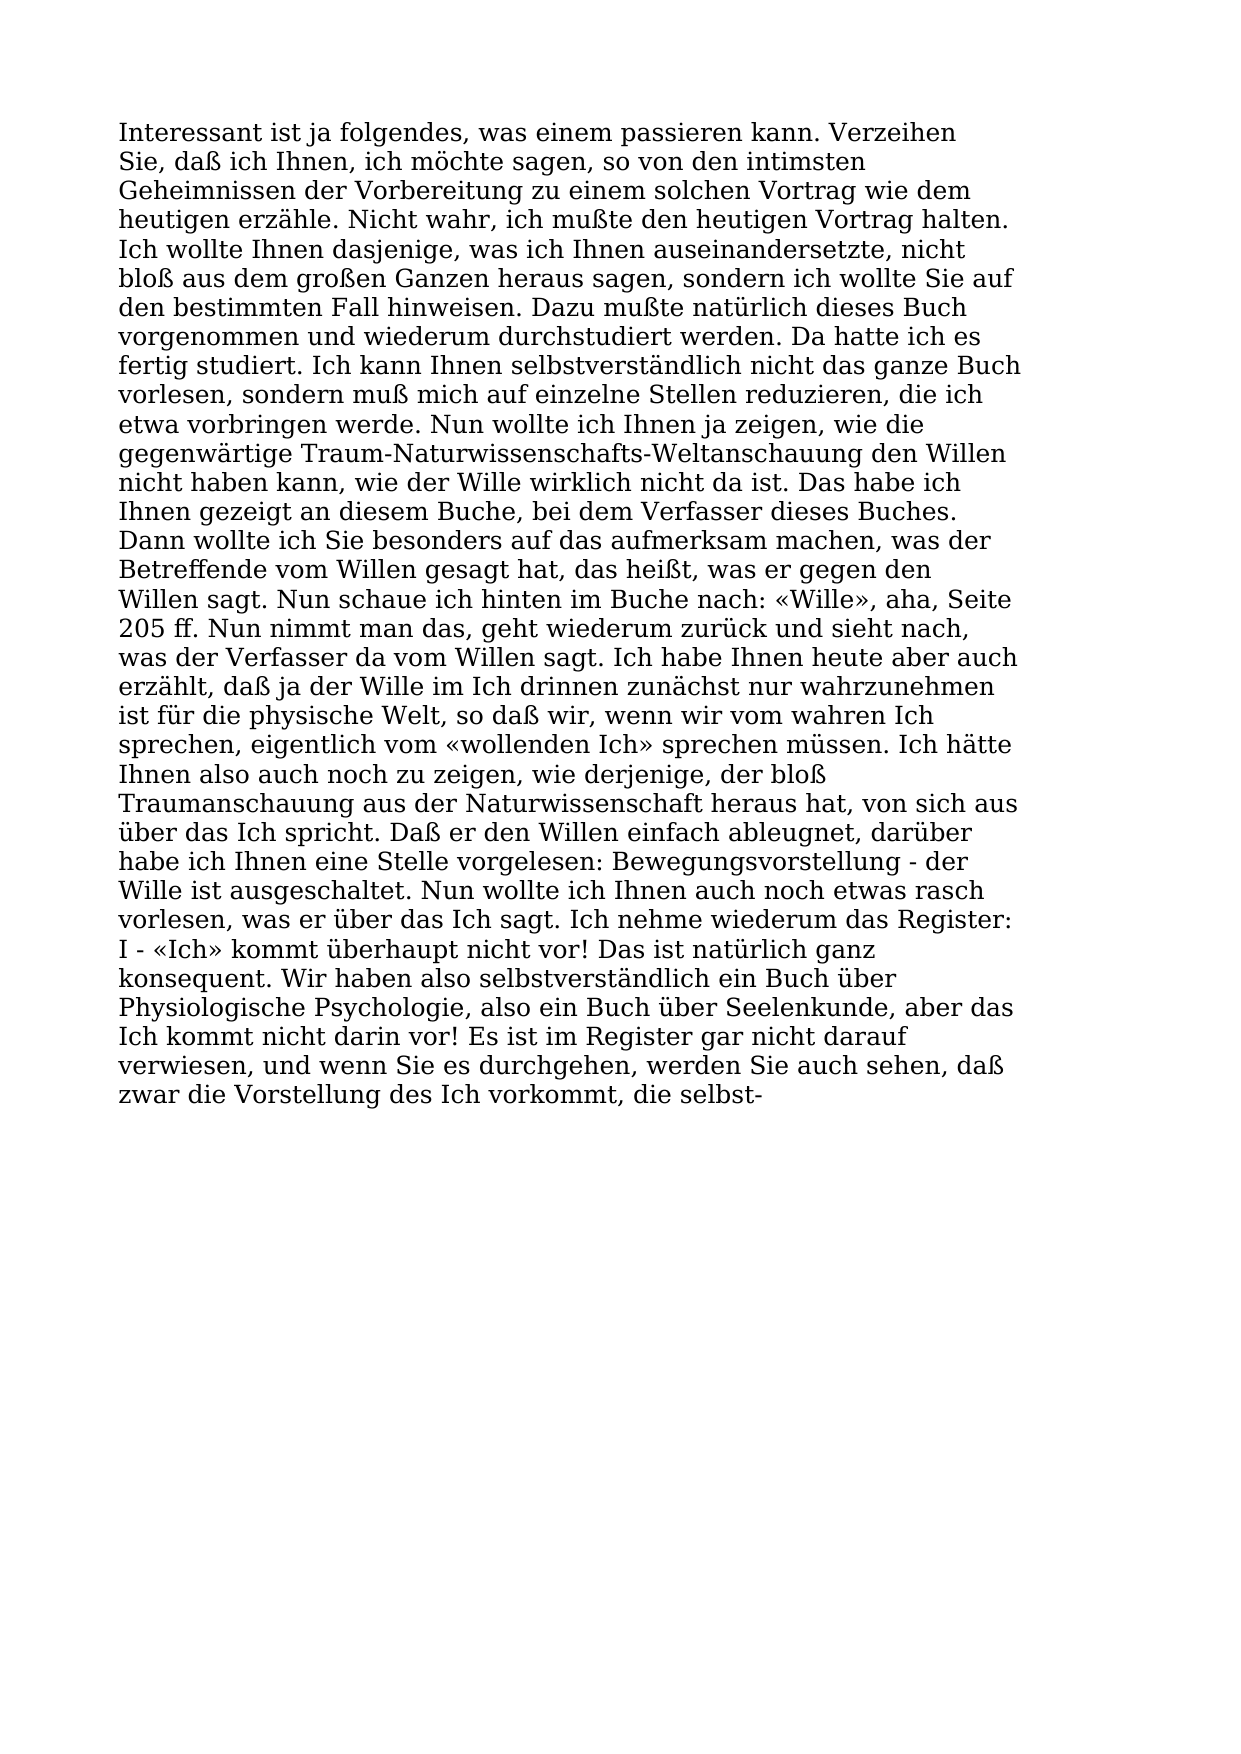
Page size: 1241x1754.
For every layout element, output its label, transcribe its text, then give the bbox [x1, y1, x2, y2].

text vorlesen, was er über das Ich sagt. Ich nehme wiederum das Register: [118, 906, 1122, 935]
text konsequent. Wir haben also selbstverständlich ein Buch über [118, 964, 1122, 993]
text erzählt, daß ja der Wille im Ich drinnen zunächst nur wahrzunehmen [118, 672, 1122, 701]
text verwiesen, und wenn Sie es durchgehen, werden Sie auch sehen, daß [118, 1051, 1122, 1081]
text etwa vorbringen werde. Nun wollte ich Ihnen ja zeigen, wie die [118, 410, 1122, 439]
text über das Ich spricht. Daß er den Willen einfach ableugnet, darüber [118, 818, 1122, 847]
text Physiologische Psychologie, also ein Buch über Seelenkunde, aber das [118, 993, 1122, 1022]
text was der Verfasser da vom Willen sagt. Ich habe Ihnen heute aber auch [118, 643, 1122, 672]
text Wille ist ausgeschaltet. Nun wollte ich Ihnen auch noch etwas rasch [118, 876, 1122, 906]
text den bestimmten Fall hinweisen. Dazu mußte natürlich dieses Buch [118, 293, 1122, 322]
text nicht haben kann, wie der Wille wirklich nicht da ist. Das habe ich [118, 468, 1122, 497]
text Ihnen also auch noch zu zeigen, wie derjenige, der bloß [118, 760, 1122, 789]
text gegenwärtige Traum-Naturwissenschafts-Weltanschauung den Willen [118, 439, 1122, 468]
text vorlesen, sondern muß mich auf einzelne Stellen reduzieren, die ich [118, 381, 1122, 410]
text heutigen erzähle. Nicht wahr, ich mußte den heutigen Vortrag halten. [118, 206, 1122, 235]
text Betreffende vom Willen gesagt hat, das heißt, was er gegen den [118, 556, 1122, 585]
text fertig studiert. Ich kann Ihnen selbstverständlich nicht das ganze Buch [118, 351, 1122, 381]
text habe ich Ihnen eine Stelle vorgelesen: Bewegungsvorstellung - der [118, 847, 1122, 876]
text Dann wollte ich Sie besonders auf das aufmerksam machen, was der [118, 526, 1122, 556]
text Sie, daß ich Ihnen, ich möchte sagen, so von den intimsten [118, 147, 1122, 176]
text Ich wollte Ihnen dasjenige, was ich Ihnen auseinandersetzte, nicht [118, 235, 1122, 264]
text ist für die physische Welt, so daß wir, wenn wir vom wahren Ich [118, 701, 1122, 731]
text Willen sagt. Nun schaue ich hinten im Buche nach: «Wille», aha, Seite [118, 585, 1122, 614]
text Interessant ist ja folgendes, was einem passieren kann. Verzeihen [118, 118, 1122, 147]
text 205 ff. Nun nimmt man das, geht wiederum zurück und sieht nach, [118, 614, 1122, 643]
text vorgenommen und wiederum durchstudiert werden. Da hatte ich es [118, 322, 1122, 351]
text zwar die Vorstellung des Ich vorkommt, die selbst- [118, 1081, 1122, 1110]
text I - «Ich» kommt überhaupt nicht vor! Das ist natürlich ganz [118, 935, 1122, 964]
text sprechen, eigentlich vom «wollenden Ich» sprechen müssen. Ich hätte [118, 731, 1122, 760]
text Ich kommt nicht darin vor! Es ist im Register gar nicht darauf [118, 1022, 1122, 1051]
text Traumanschauung aus der Naturwissenschaft heraus hat, von sich aus [118, 789, 1122, 818]
text bloß aus dem großen Ganzen heraus sagen, sondern ich wollte Sie auf [118, 264, 1122, 293]
text Geheimnissen der Vorbereitung zu einem solchen Vortrag wie dem [118, 176, 1122, 206]
text Ihnen gezeigt an diesem Buche, bei dem Verfasser dieses Buches. [118, 497, 1122, 526]
